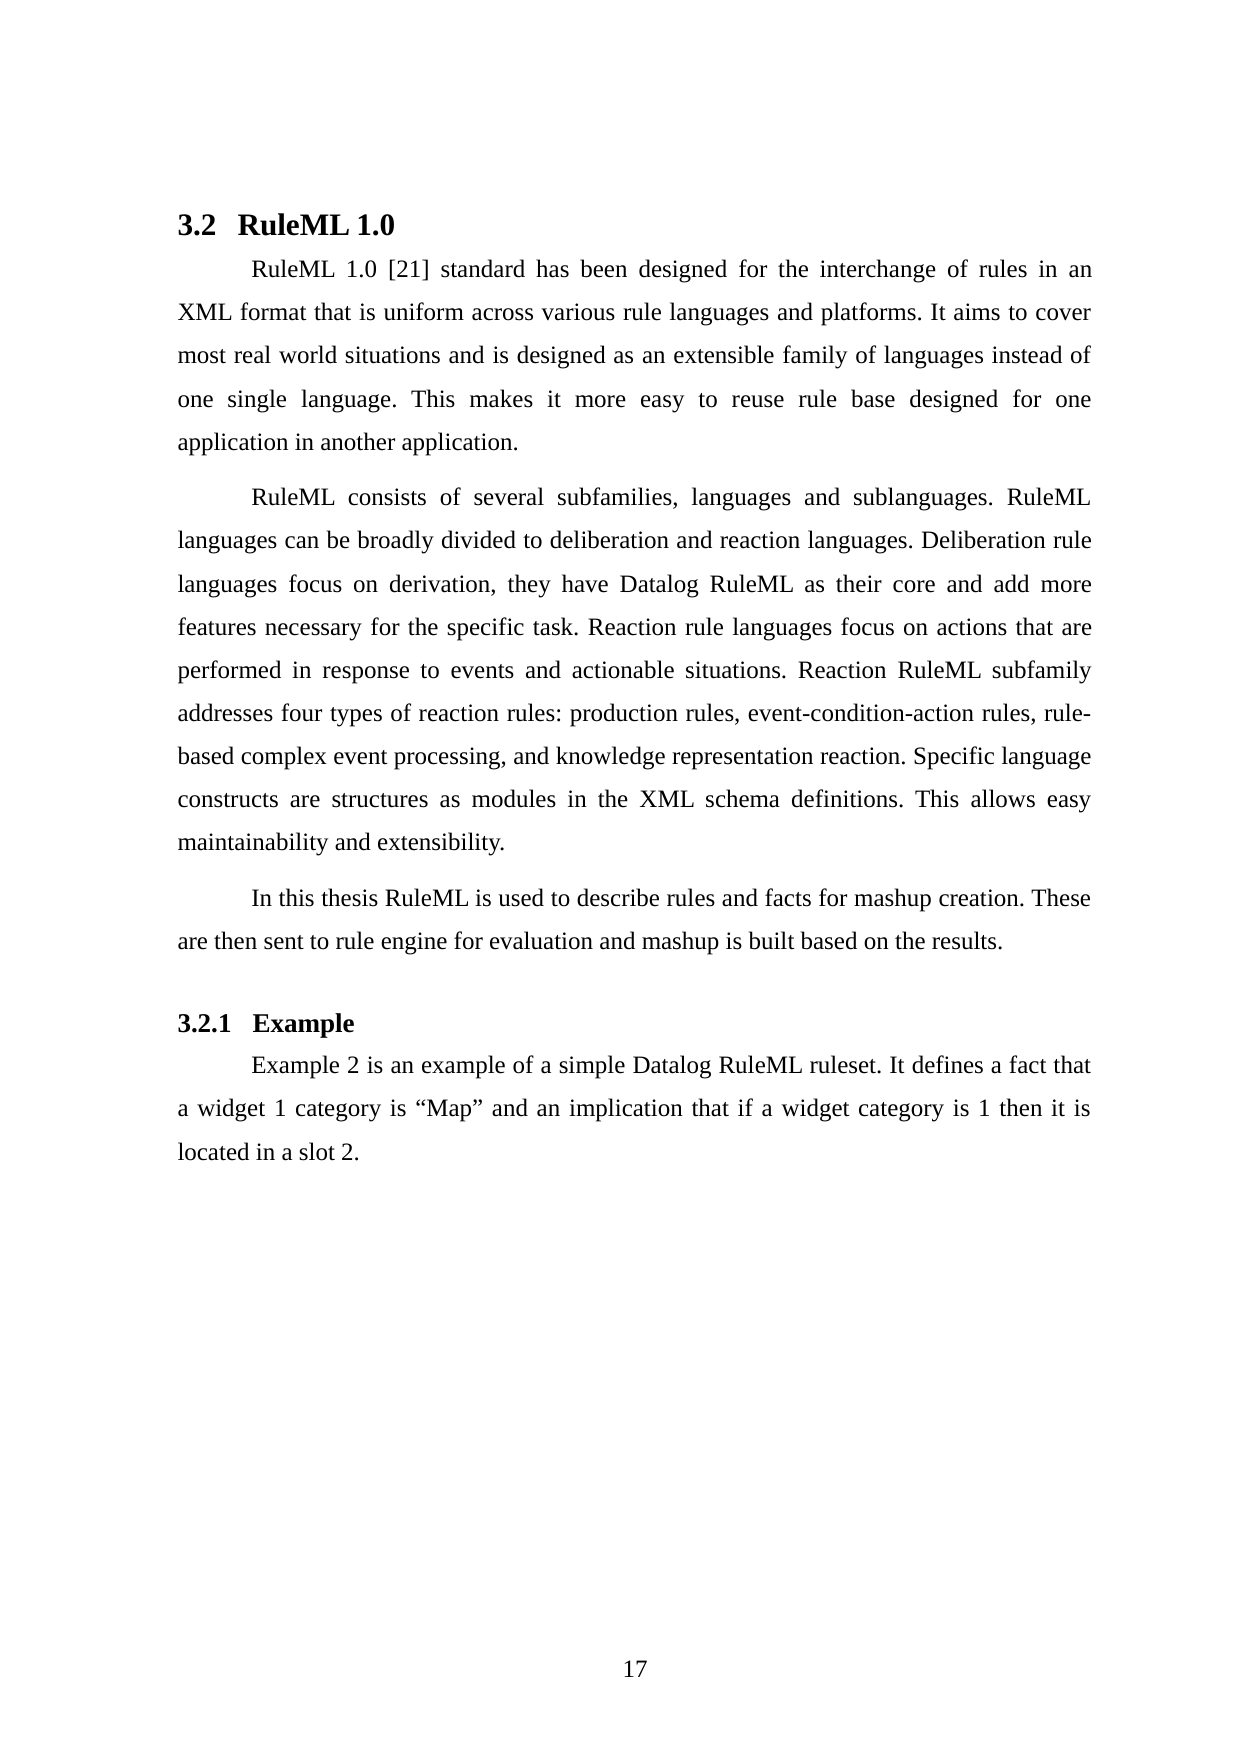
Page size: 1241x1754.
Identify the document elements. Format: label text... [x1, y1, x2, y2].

subtitle Example [177, 1007, 1093, 1038]
text Example 2 is an example of a simple Datalog RuleML ruleset. It defines a fact that a widget 1 category is “Map” and an implication that if a widget category is 1 then it is located in a slot 2. [177, 1050, 1093, 1165]
text In this thesis RuleML is used to describe rules and facts for mashup creation. These are then sent to rule engine for evaluation and mashup is built based on the results. [177, 883, 1093, 955]
text RuleML consists of several subfamilies, languages and sublanguages. RuleML languages can be broadly divided to deliberation and reaction languages. Deliberation rule languages focus on derivation, they have Datalog RuleML as their core and add more features necessary for the specific task. Reaction rule languages focus on actions that are performed in response to events and actionable situations. Reaction RuleML subfamily addresses four types of reaction rules: production rules, event-condition-action rules, rule-based complex event processing, and knowledge representation reaction. Specific language constructs are structures as modules in the XML schema definitions. This allows easy maintainability and extensibility. [177, 482, 1093, 856]
subtitle RuleML 1.0 [177, 206, 1093, 242]
text RuleML 1.0 [21] standard has been designed for the interchange of rules in an XML format that is uniform across various rule languages and platforms. It aims to cover most real world situations and is designed as an extensible family of languages instead of one single language. This makes it more easy to reuse rule base designed for one application in another application. [177, 254, 1093, 456]
